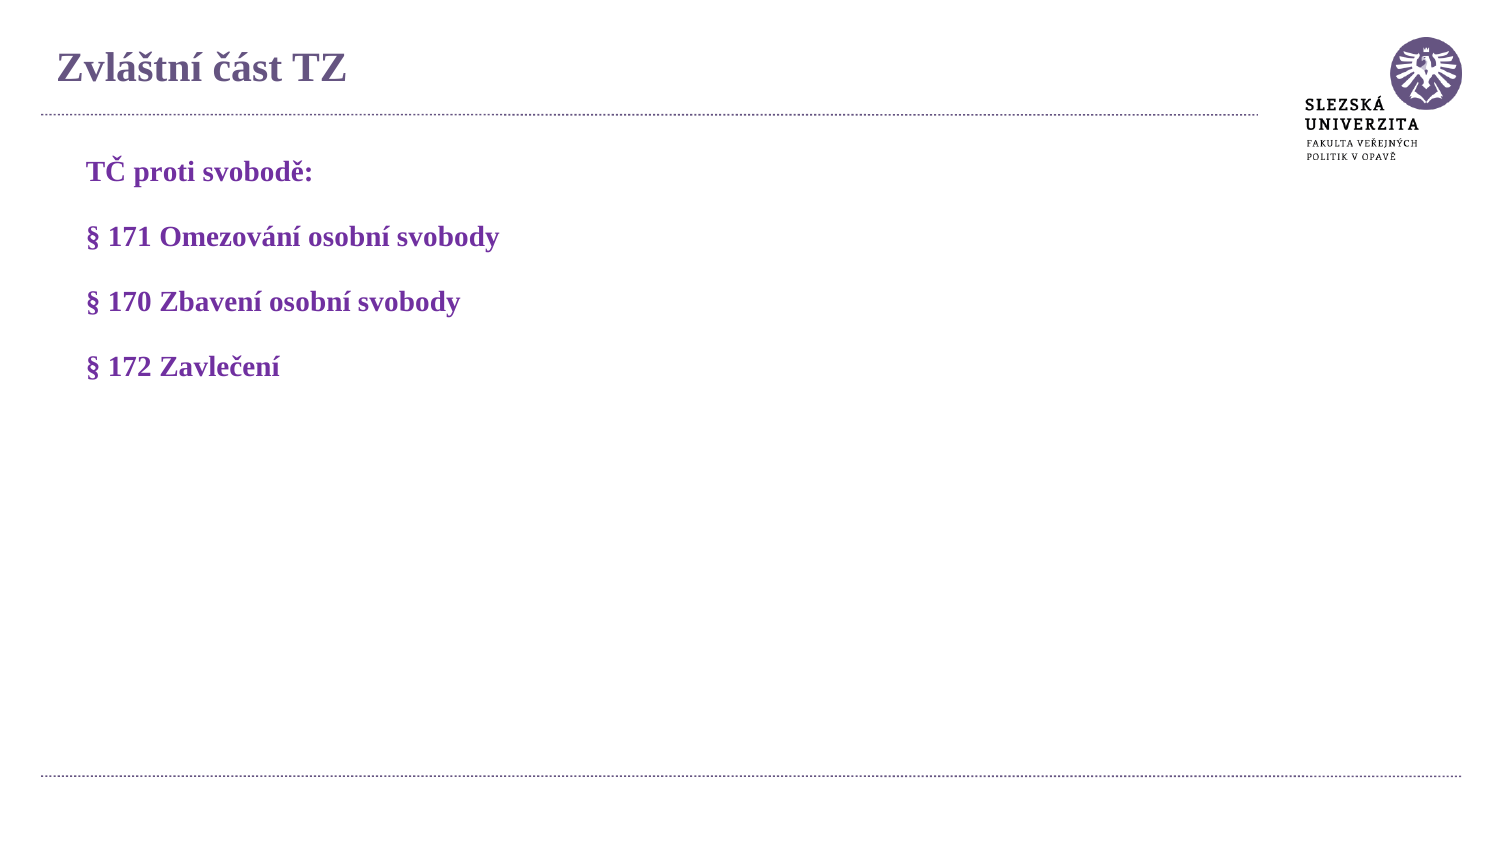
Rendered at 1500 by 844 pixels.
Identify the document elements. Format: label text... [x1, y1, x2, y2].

title Zvláštní část TZ [41, 32, 1325, 116]
text_box TČ proti svobodě: § 171 Omezování osobní svobody § 170 Zbavení osobní svobody § 172 Zavlečení [41, 139, 1226, 844]
